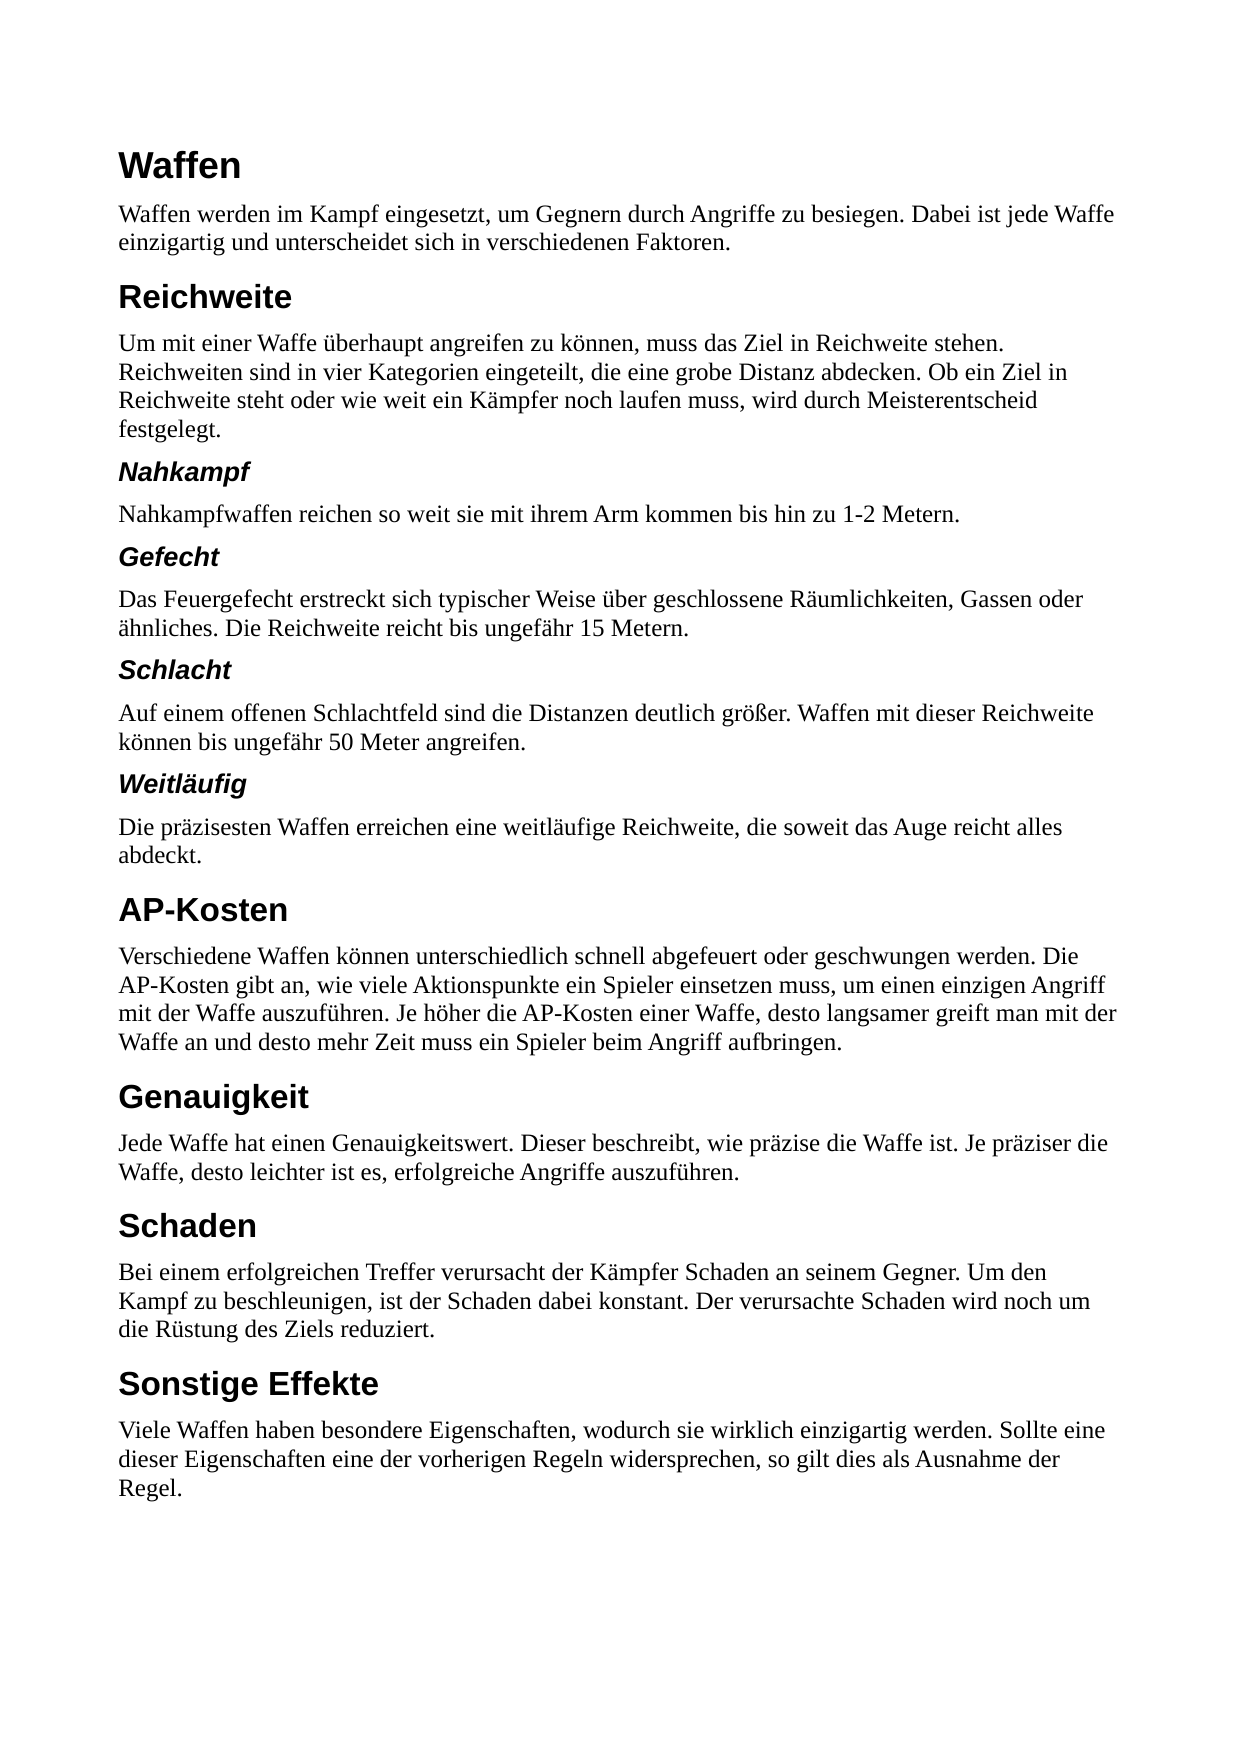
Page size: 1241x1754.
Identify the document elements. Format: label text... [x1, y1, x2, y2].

subtitle Reichweite [118, 277, 1122, 316]
subtitle AP-Kosten [118, 890, 1122, 928]
text Auf einem offenen Schlachtfeld sind die Distanzen deutlich größer. Waffen mit dieser Reichweite können bis ungefähr 50 Meter angreifen. [118, 698, 1122, 756]
subtitle Genauigkeit [118, 1077, 1122, 1115]
subtitle Weitläufig [118, 768, 1122, 799]
text Jede Waffe hat einen Genauigkeitswert. Dieser beschreibt, wie präzise die Waffe ist. Je präziser die Waffe, desto leichter ist es, erfolgreiche Angriffe auszuführen. [118, 1128, 1122, 1185]
subtitle Schlacht [118, 654, 1122, 686]
text Viele Waffen haben besondere Eigenschaften, wodurch sie wirklich einzigartig werden. Sollte eine dieser Eigenschaften eine der vorherigen Regeln widersprechen, so gilt dies als Ausnahme der Regel. [118, 1415, 1122, 1501]
subtitle Nahkampf [118, 456, 1122, 487]
subtitle Sonstige Effekte [118, 1364, 1122, 1403]
text Bei einem erfolgreichen Treffer verursacht der Kämpfer Schaden an seinem Gegner. Um den Kampf zu beschleunigen, ist der Schaden dabei konstant. Der verursachte Schaden wird noch um die Rüstung des Ziels reduziert. [118, 1257, 1122, 1343]
subtitle Gefecht [118, 541, 1122, 572]
text Das Feuergefecht erstreckt sich typischer Weise über geschlossene Räumlichkeiten, Gassen oder ähnliches. Die Reichweite reicht bis ungefähr 15 Metern. [118, 584, 1122, 642]
text Verschiedene Waffen können unterschiedlich schnell abgefeuert oder geschwungen werden. Die AP-Kosten gibt an, wie viele Aktionspunkte ein Spieler einsetzen muss, um einen einzigen Angriff mit der Waffe auszuführen. Je höher die AP-Kosten einer Waffe, desto langsamer greift man mit der Waffe an und desto mehr Zeit muss ein Spieler beim Angriff aufbringen. [118, 941, 1122, 1056]
text Um mit einer Waffe überhaupt angreifen zu können, muss das Ziel in Reichweite stehen. Reichweiten sind in vier Kategorien eingeteilt, die eine grobe Distanz abdecken. Ob ein Ziel in Reichweite steht oder wie weit ein Kämpfer noch laufen muss, wird durch Meisterentscheid festgelegt. [118, 328, 1122, 443]
subtitle Waffen [118, 143, 1122, 186]
text Nahkampfwaffen reichen so weit sie mit ihrem Arm kommen bis hin zu 1-2 Metern. [118, 499, 1122, 528]
text Waffen werden im Kampf eingesetzt, um Gegnern durch Angriffe zu besiegen. Dabei ist jede Waffe einzigartig und unterscheidet sich in verschiedenen Faktoren. [118, 199, 1122, 256]
subtitle Schaden [118, 1206, 1122, 1244]
text Die präzisesten Waffen erreichen eine weitläufige Reichweite, die soweit das Auge reicht alles abdeckt. [118, 812, 1122, 869]
